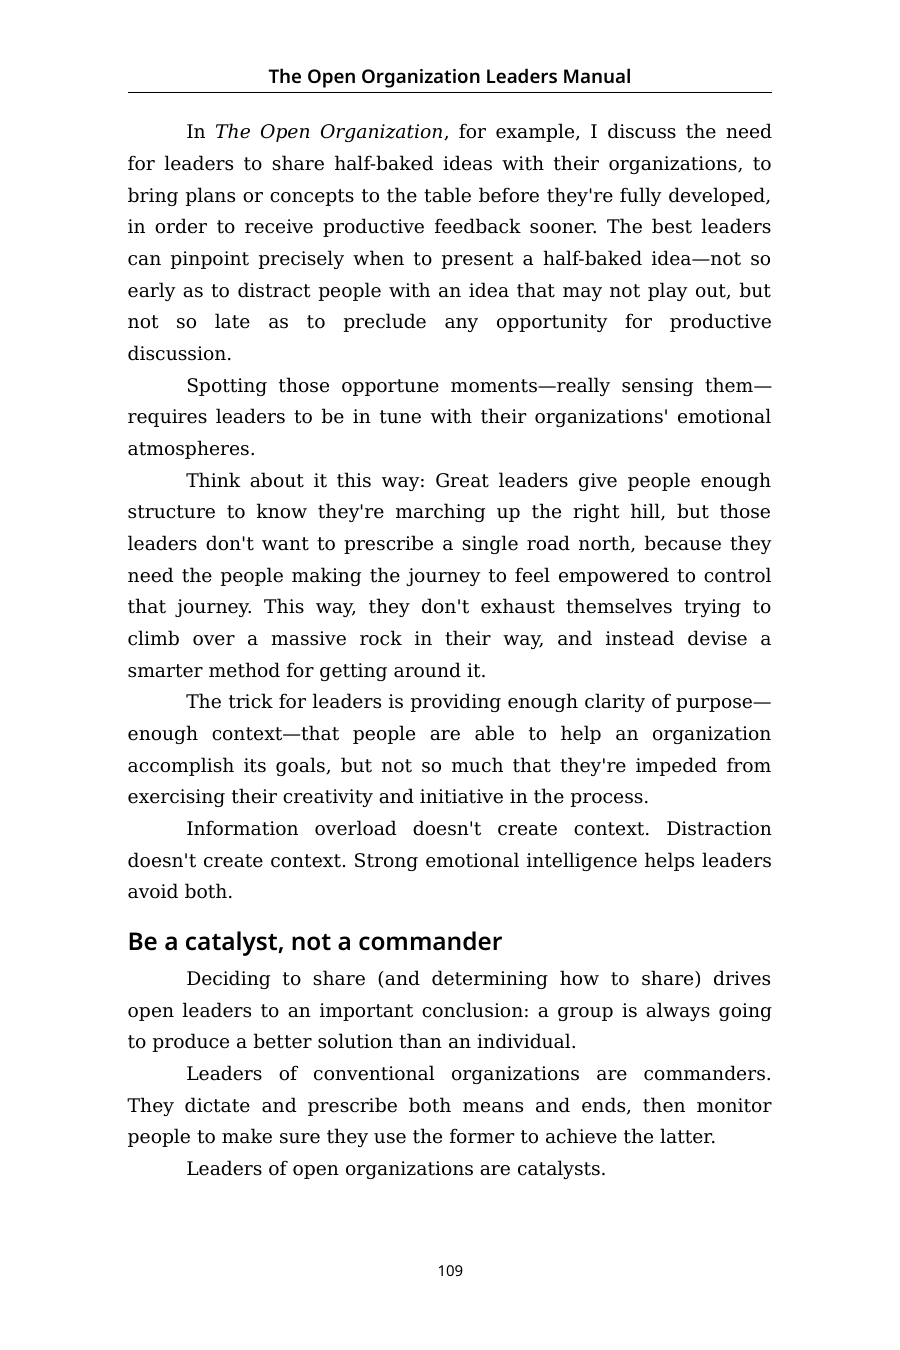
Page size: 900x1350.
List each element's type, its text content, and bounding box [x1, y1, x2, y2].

text In The Open Organization, for example, I discuss the need for leaders to share half-baked ideas with their organizations, to bring plans or concepts to the table before they're fully developed, in order to receive productive feedback sooner. The best leaders can pinpoint precisely when to present a half-baked idea—not so early as to distract people with an idea that may not play out, but not so late as to preclude any opportunity for productive discussion. [127, 121, 772, 365]
text Spotting those opportune moments—really sensing them—requires leaders to be in tune with their organizations' emotional atmospheres. [127, 375, 772, 460]
subtitle Be a catalyst, not a commander [127, 928, 772, 956]
text Think about it this way: Great leaders give people enough structure to know they're marching up the right hill, but those leaders don't want to prescribe a single road north, because they need the people making the journey to feel empowered to control that journey. This way, they don't exhaust themselves trying to climb over a massive rock in their way, and instead devise a smarter method for getting around it. [127, 470, 772, 682]
text Leaders of conventional organizations are commanders. They dictate and prescribe both means and ends, then monitor people to make sure they use the former to achieve the latter. [127, 1063, 772, 1148]
text The trick for leaders is providing enough clarity of purpose—enough context—that people are able to help an organization accomplish its goals, but not so much that they're impeded from exercising their creativity and initiative in the process. [127, 691, 772, 808]
text Leaders of open organizations are catalysts. [127, 1158, 772, 1180]
text Deciding to share (and determining how to share) drives open leaders to an important conclusion: a group is always going to produce a better solution than an individual. [127, 968, 772, 1053]
text Information overload doesn't create context. Distraction doesn't create context. Strong emotional intelligence helps leaders avoid both. [127, 818, 772, 903]
